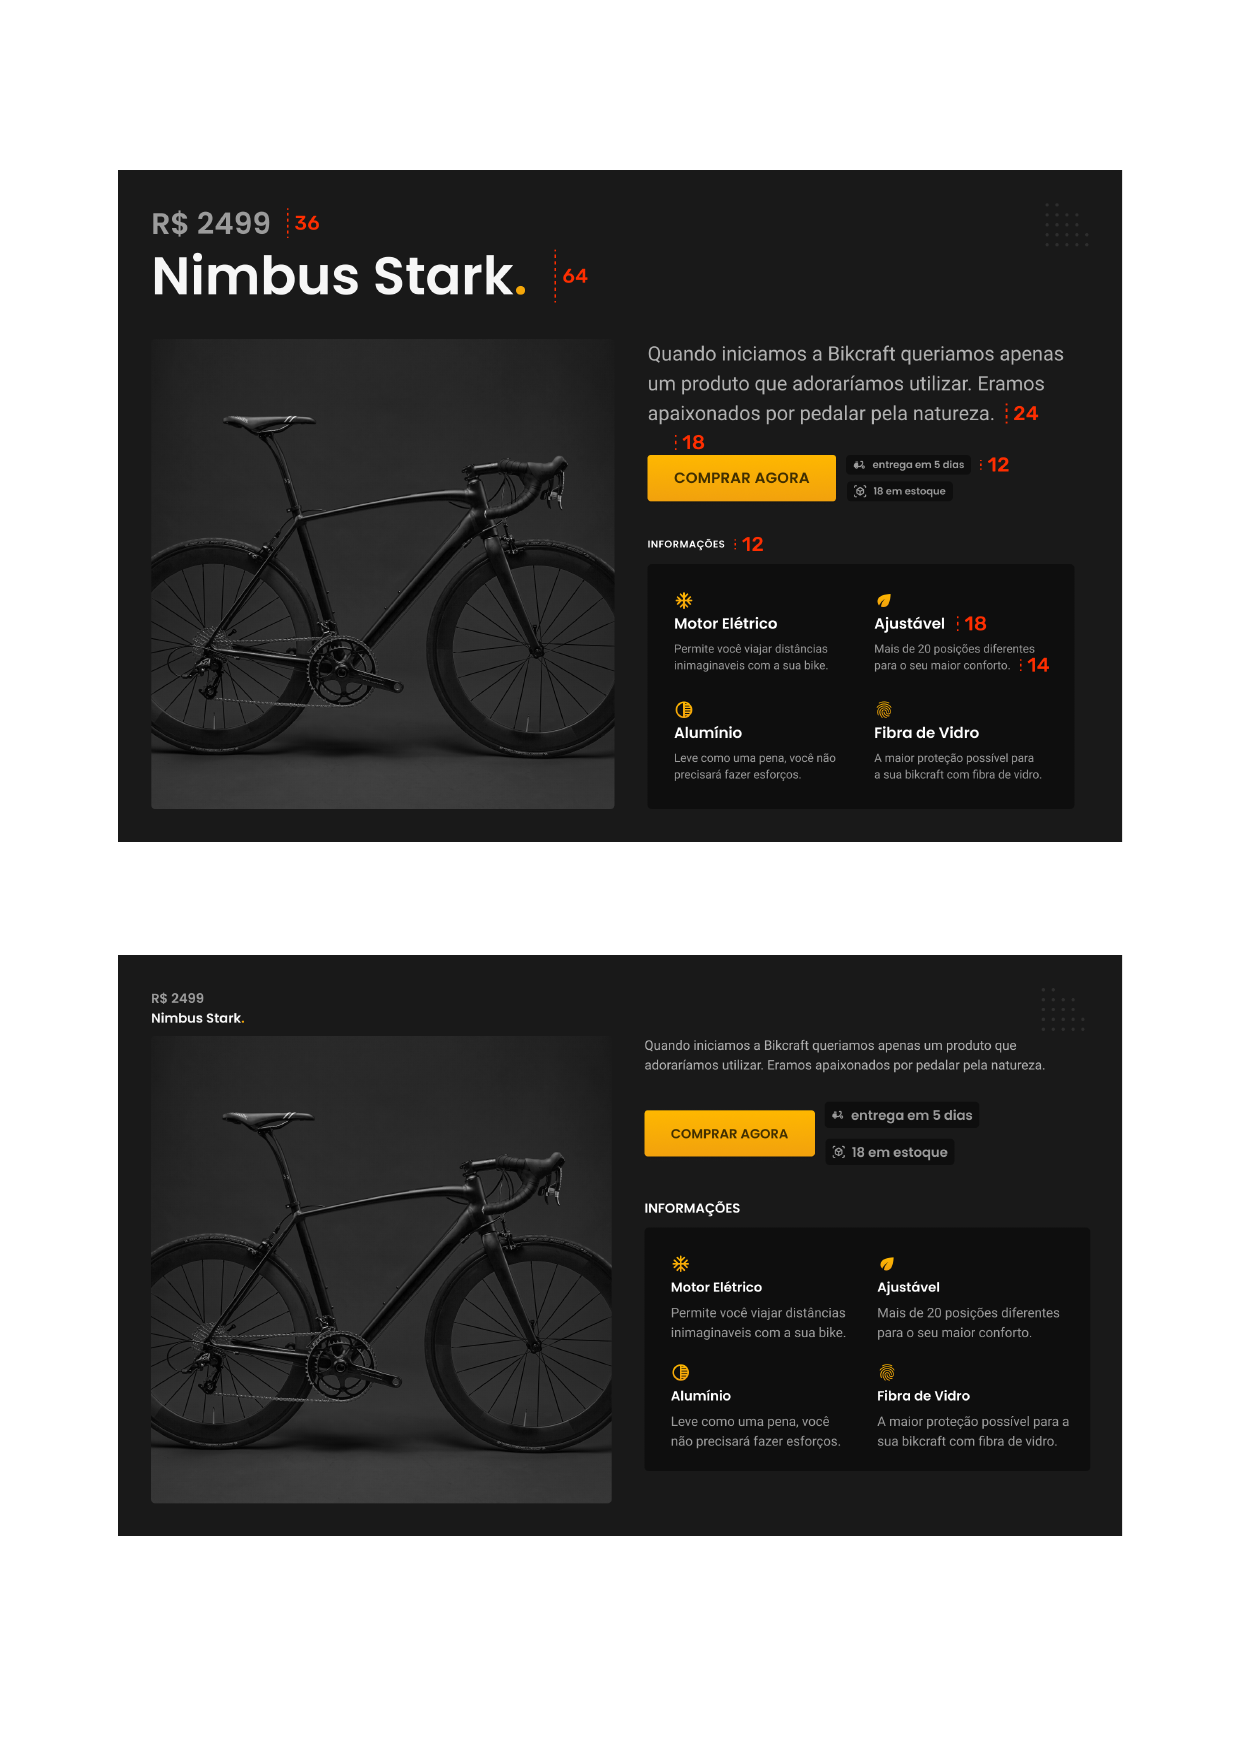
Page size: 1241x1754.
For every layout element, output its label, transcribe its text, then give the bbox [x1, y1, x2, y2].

picture [118, 170, 1123, 842]
text Sem uma diferença de tamanho entre os textos, a hierarquia não fica bem definida. [118, 890, 1122, 928]
picture [118, 955, 1123, 1536]
